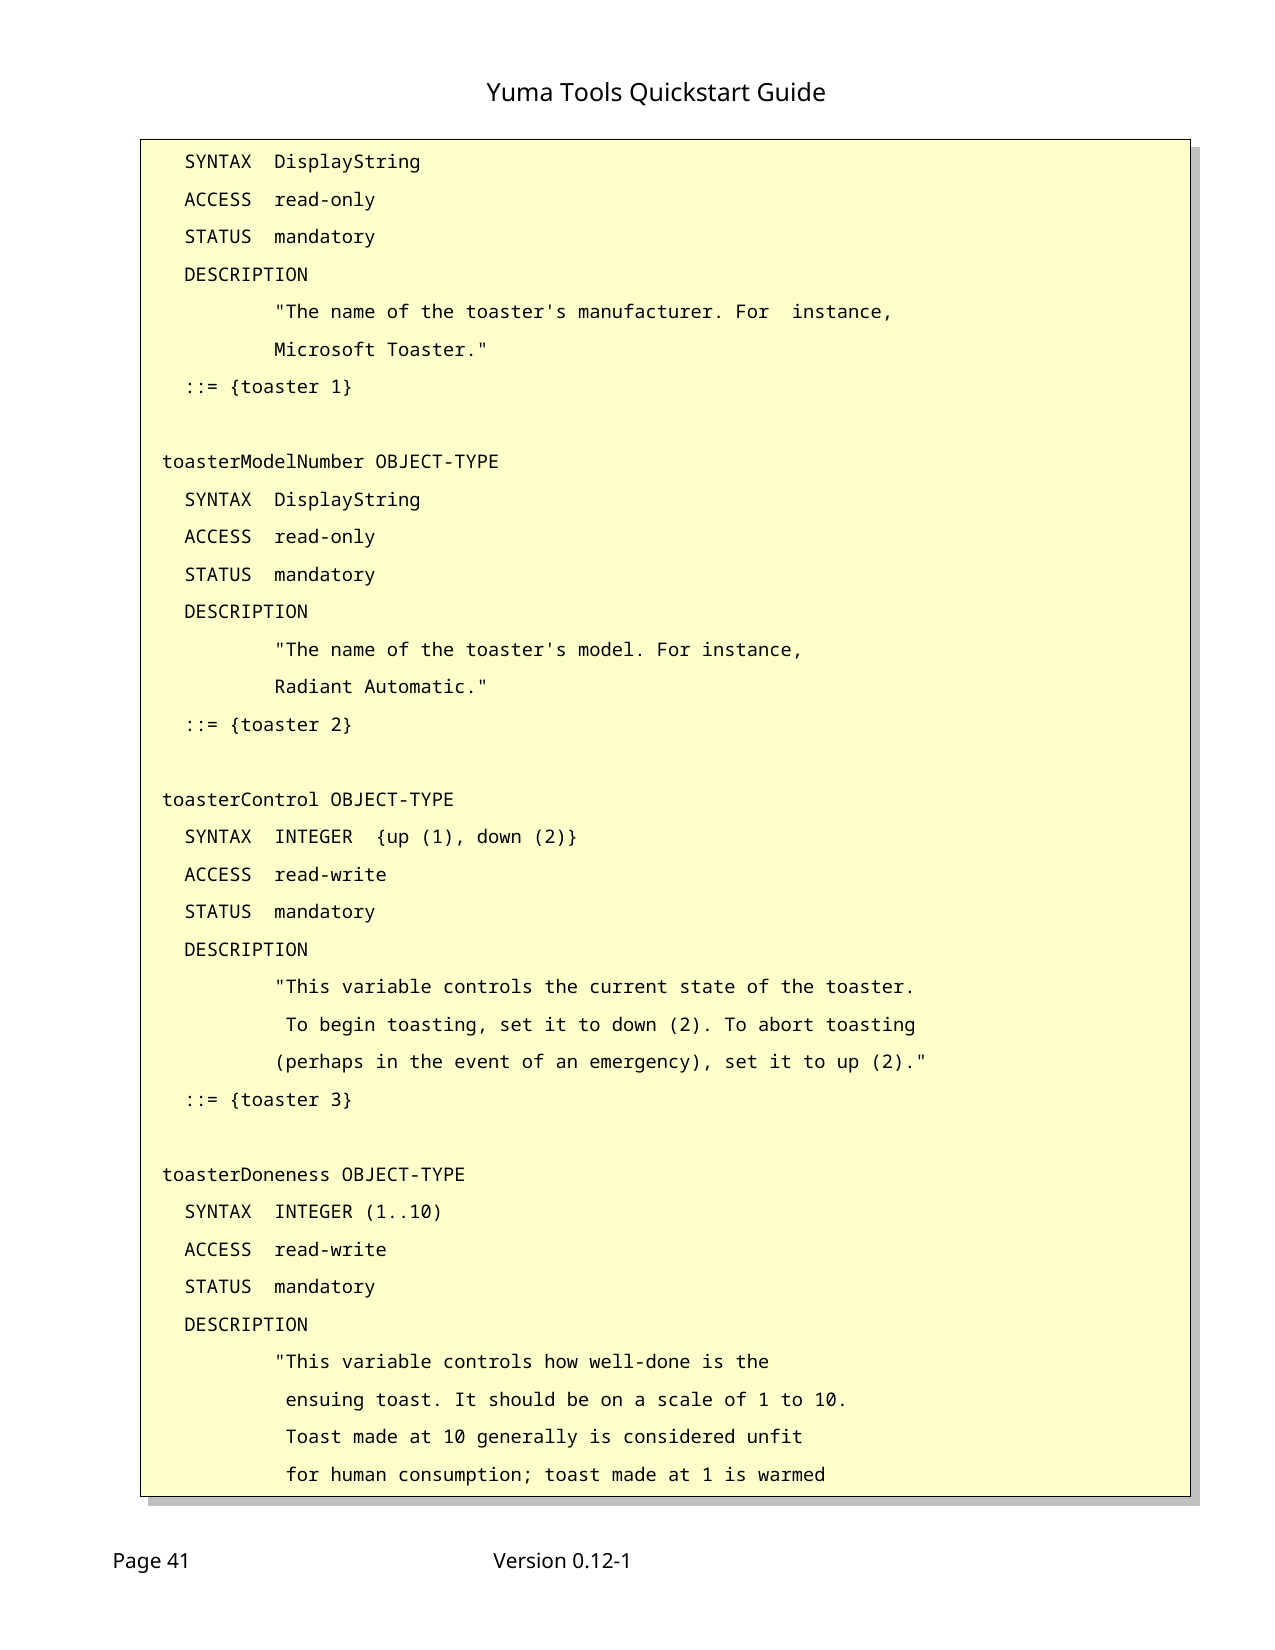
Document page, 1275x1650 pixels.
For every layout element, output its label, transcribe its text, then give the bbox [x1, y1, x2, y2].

text toasterControl OBJECT-TYPE [141, 776, 1190, 812]
text DESCRIPTION [141, 926, 1190, 962]
text toasterModelNumber OBJECT-TYPE [141, 438, 1190, 474]
text ACCESS read-write [141, 851, 1190, 887]
text for human consumption; toast made at 1 is warmed [141, 1451, 1190, 1496]
text "The name of the toaster's model. For instance, [141, 626, 1190, 662]
text ACCESS read-only [141, 513, 1190, 549]
text Radiant Automatic." [141, 663, 1190, 699]
text ACCESS read-write [141, 1226, 1190, 1262]
text ensuing toast. It should be on a scale of 1 to 10. [141, 1376, 1190, 1412]
text toasterDoneness OBJECT-TYPE [141, 1151, 1190, 1187]
text "The name of the toaster's manufacturer. For instance, [141, 288, 1190, 324]
text STATUS mandatory [141, 551, 1190, 587]
text Toast made at 10 generally is considered unfit [141, 1413, 1190, 1449]
text SYNTAX INTEGER (1..10) [141, 1188, 1190, 1224]
text To begin toasting, set it to down (2). To abort toasting [141, 1001, 1190, 1037]
text SYNTAX INTEGER {up (1), down (2)} [141, 813, 1190, 849]
text ACCESS read-only [141, 176, 1190, 212]
text Microsoft Toaster." [141, 326, 1190, 362]
text ::= {toaster 1} [141, 363, 1190, 399]
text ::= {toaster 3} [141, 1076, 1190, 1112]
text STATUS mandatory [141, 888, 1190, 924]
text DESCRIPTION [141, 1301, 1190, 1337]
text ::= {toaster 2} [141, 701, 1190, 737]
text STATUS mandatory [141, 1263, 1190, 1299]
text SYNTAX DisplayString [141, 140, 1190, 174]
text DESCRIPTION [141, 251, 1190, 287]
text SYNTAX DisplayString [141, 476, 1190, 512]
text "This variable controls the current state of the toaster. [141, 963, 1190, 999]
text STATUS mandatory [141, 213, 1190, 249]
text (perhaps in the event of an emergency), set it to up (2)." [141, 1038, 1190, 1074]
text DESCRIPTION [141, 588, 1190, 624]
text "This variable controls how well-done is the [141, 1338, 1190, 1374]
